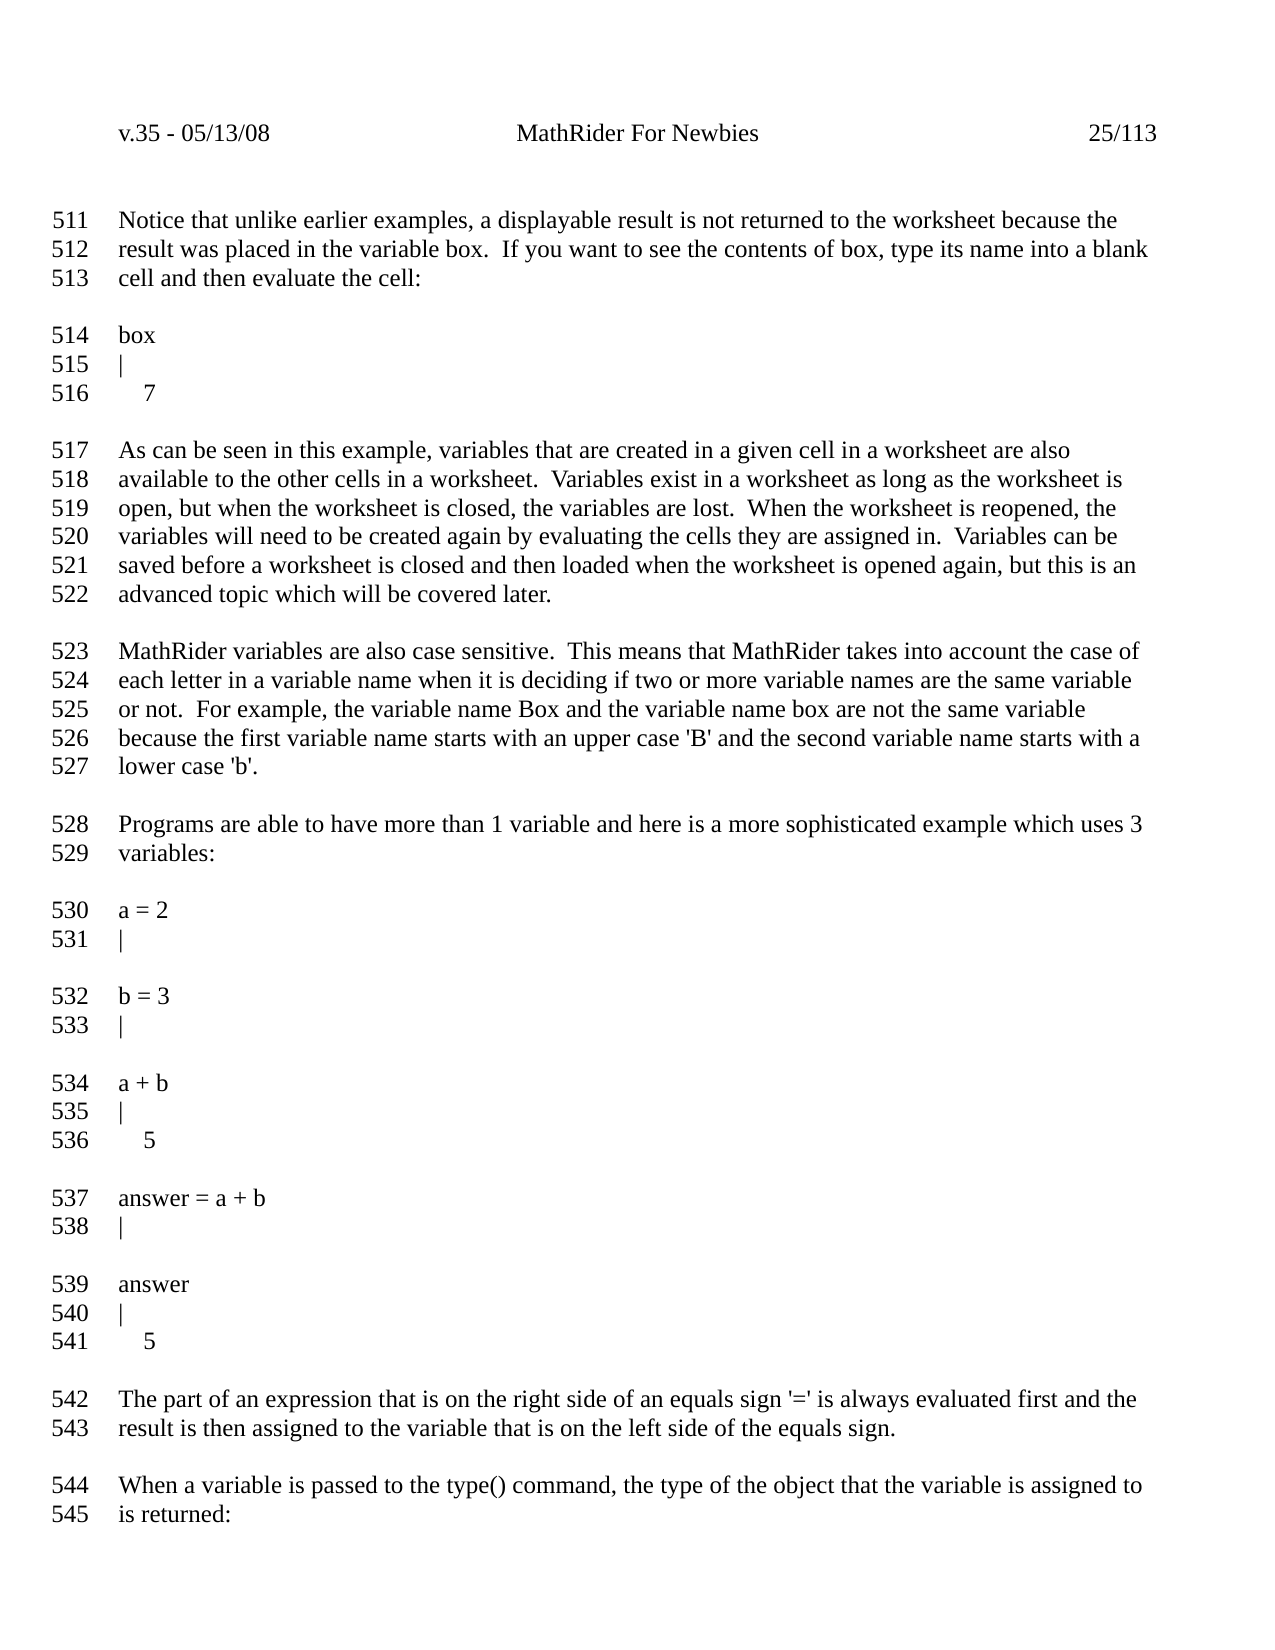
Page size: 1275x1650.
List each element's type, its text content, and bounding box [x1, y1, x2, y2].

text 7 [118, 378, 1157, 406]
text box [118, 320, 1157, 349]
text Programs are able to have more than 1 variable and here is a more sophisticated example which uses 3 variables: [118, 809, 1157, 866]
text | [118, 1010, 1157, 1039]
text MathRider variables are also case sensitive. This means that MathRider takes into account the case of each letter in a variable name when it is deciding if two or more variable names are the same variable or not. For example, the variable name Box and the variable name box are not the same variable because the first variable name starts with an upper case 'B' and the second variable name starts with a lower case 'b'. [118, 636, 1157, 780]
text answer [118, 1269, 1157, 1298]
text | [118, 349, 1157, 378]
text 5 [118, 1326, 1157, 1355]
text When a variable is passed to the type() command, the type of the object that the variable is assigned to is returned: [118, 1470, 1157, 1528]
text | [118, 924, 1157, 953]
text | [118, 1096, 1157, 1125]
text The part of an expression that is on the right side of an equals sign '=' is always evaluated first and the result is then assigned to the variable that is on the left side of the equals sign. [118, 1384, 1157, 1441]
text | [118, 1298, 1157, 1326]
text | [118, 1211, 1157, 1240]
text a + b [118, 1068, 1157, 1096]
text answer = a + b [118, 1183, 1157, 1211]
text b = 3 [118, 981, 1157, 1010]
text Notice that unlike earlier examples, a displayable result is not returned to the worksheet because the result was placed in the variable box. If you want to see the contents of box, type its name into a blank cell and then evaluate the cell: [118, 205, 1157, 291]
text As can be seen in this example, variables that are created in a given cell in a worksheet are also available to the other cells in a worksheet. Variables exist in a worksheet as long as the worksheet is open, but when the worksheet is closed, the variables are lost. When the worksheet is reopened, the variables will need to be created again by evaluating the cells they are assigned in. Variables can be saved before a worksheet is closed and then loaded when the worksheet is opened again, but this is an advanced topic which will be covered later. [118, 435, 1157, 608]
text 5 [118, 1125, 1157, 1154]
text a = 2 [118, 895, 1157, 924]
